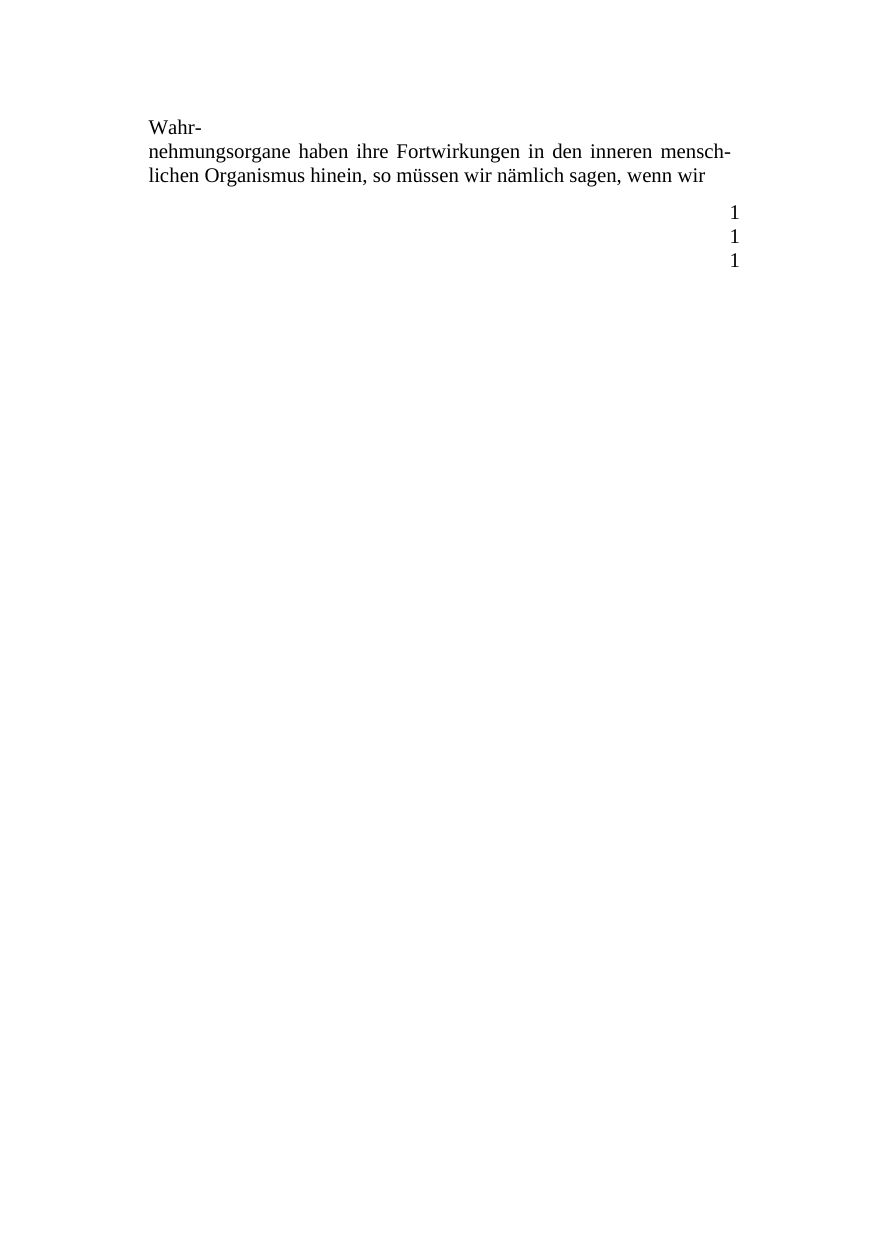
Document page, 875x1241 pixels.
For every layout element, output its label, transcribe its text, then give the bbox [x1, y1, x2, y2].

text Wahr- nehmungsorgane haben ihre Fortwirkungen in den inneren mensch- lichen Organismus hinein, so müssen wir nämlich sagen, wenn wir [148, 115, 732, 187]
text 111 [729, 200, 736, 272]
